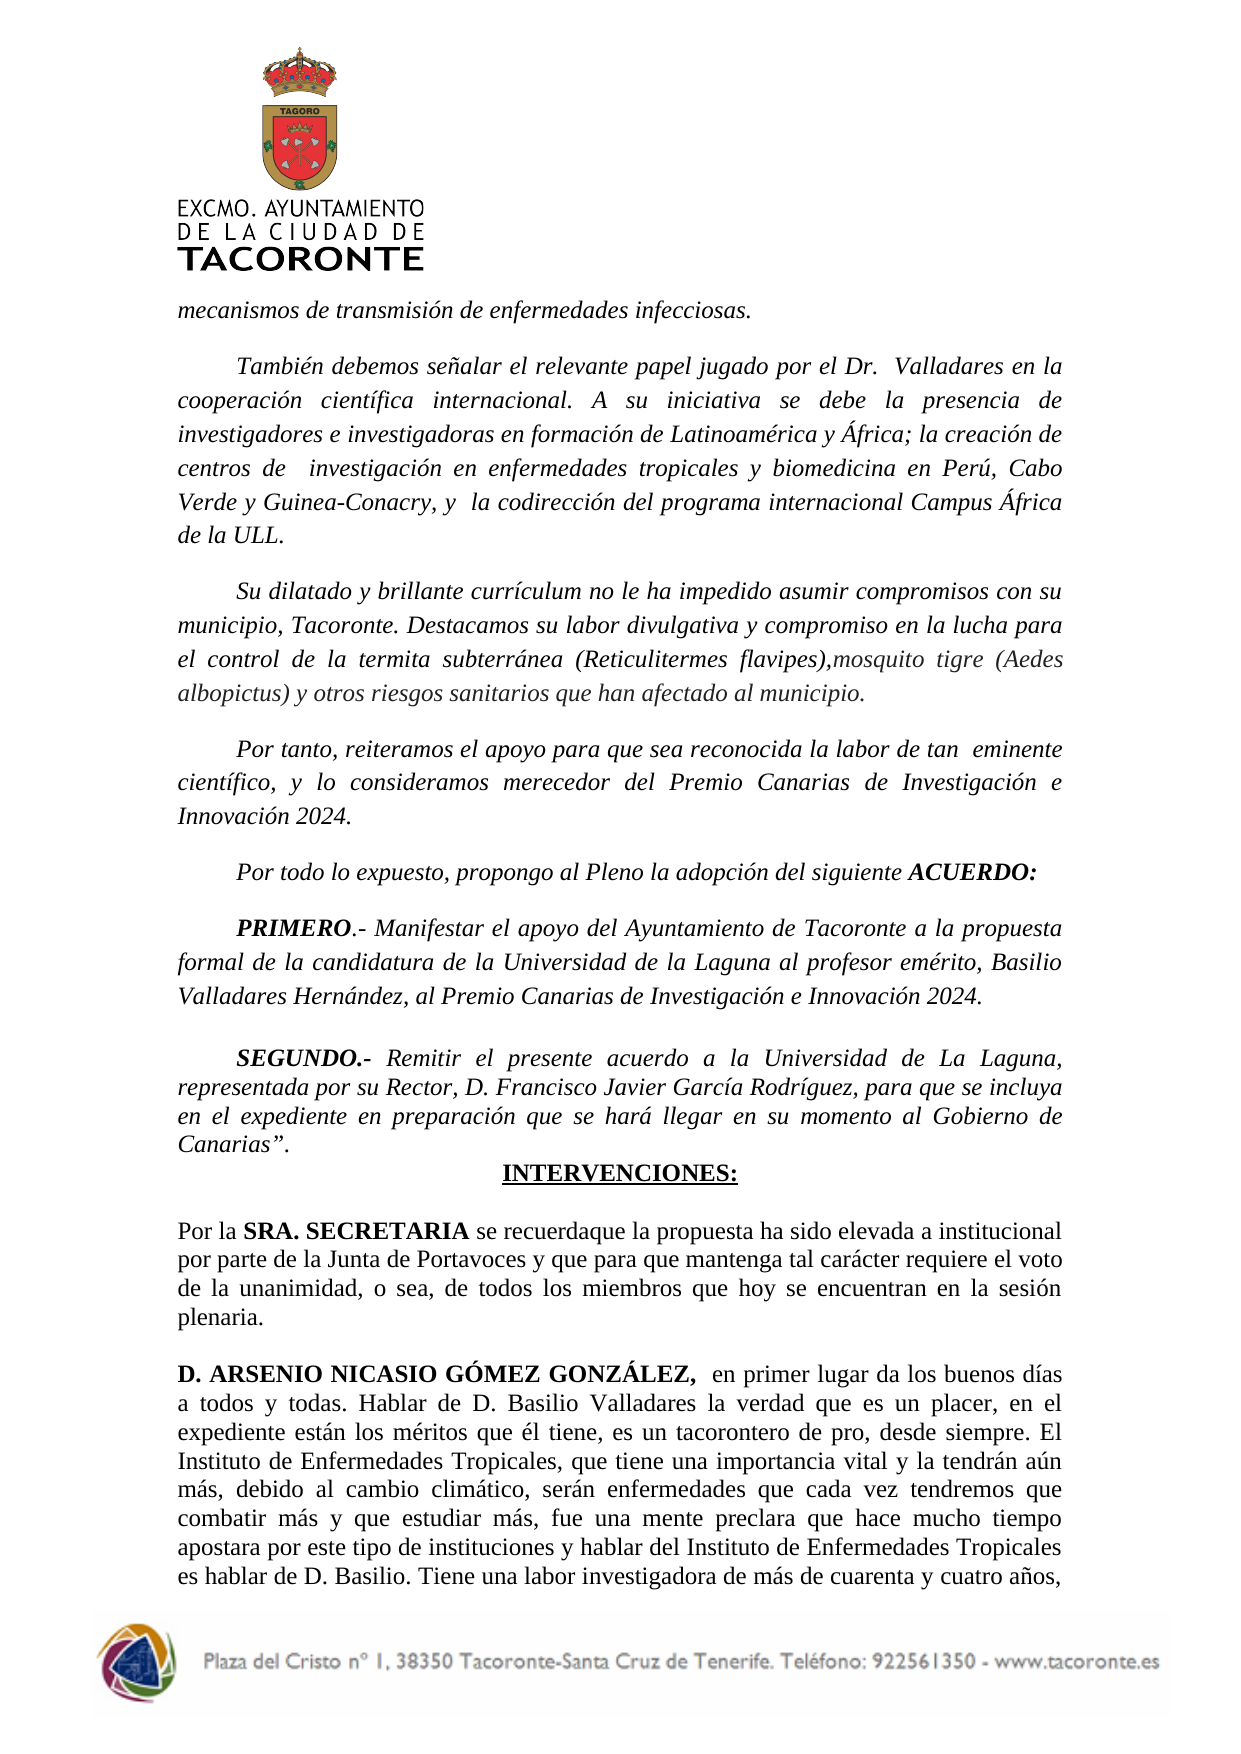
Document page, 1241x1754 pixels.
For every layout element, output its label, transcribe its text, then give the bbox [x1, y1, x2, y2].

text Su dilatado y brillante currículum no le ha impedido asumir compromisos con su municipio, Tacoronte. Destacamos su labor divulgativa y compromiso en la lucha para el control de la termita subterránea (Reticulitermes flavipes),mosquito tigre (Aedes albopictus) y otros riesgos sanitarios que han afectado al municipio. [177, 576, 1063, 707]
text INTERVENCIONES: [177, 1158, 1063, 1187]
text Por todo lo expuesto, propongo al Pleno la adopción del siguiente ACUERDO: [177, 857, 1063, 886]
text D. ARSENIO NICASIO GÓMEZ GONZÁLEZ, en primer lugar da los buenos días a todos y todas. Hablar de D. Basilio Valladares la verdad que es un placer, en el expediente están los méritos que él tiene, es un tacorontero de pro, desde siempre. El Instituto de Enfermedades Tropicales, que tiene una importancia vital y la tendrán aún más, debido al cambio climático, serán enfermedades que cada vez tendremos que combatir más y que estudiar más, fue una mente preclara que hace mucho tiempo apostara por este tipo de instituciones y hablar del Instituto de Enfermedades Tropicales es hablar de D. Basilio. Tiene una labor investigadora de más de cuarenta y cuatro años, [177, 1359, 1063, 1589]
text Por la SRA. SECRETARIA se recuerdaque la propuesta ha sido elevada a institucional por parte de la Junta de Portavoces y que para que mantenga tal carácter requiere el voto de la unanimidad, o sea, de todos los miembros que hoy se encuentran en la sesión plenaria. [177, 1216, 1063, 1331]
text PRIMERO.- Manifestar el apoyo del Ayuntamiento de Tacoronte a la propuesta formal de la candidatura de la Universidad de la Laguna al profesor emérito, Basilio Valladares Hernández, al Premio Canarias de Investigación e Innovación 2024. [177, 913, 1063, 1009]
text También debemos señalar el relevante papel jugado por el Dr. Valladares en la cooperación científica internacional. A su iniciativa se debe la presencia de investigadores e investigadoras en formación de Latinoamérica y África; la creación de centros de investigación en enfermedades tropicales y biomedicina en Perú, Cabo Verde y Guinea-Conacry, y la codirección del programa internacional Campus África de la ULL. [177, 351, 1063, 549]
text Por tanto, reiteramos el apoyo para que sea reconocida la labor de tan eminente científico, y lo consideramos merecedor del Premio Canarias de Investigación e Innovación 2024. [177, 734, 1063, 830]
picture [177, 47, 424, 271]
text SEGUNDO.- Remitir el presente acuerdo a la Universidad de La Laguna, representada por su Rector, D. Francisco Javier García Rodríguez, para que se incluya en el expediente en preparación que se hará llegar en su momento al Gobierno de Canarias”. [177, 1043, 1063, 1158]
text mecanismos de transmisión de enfermedades infecciosas. [177, 295, 1064, 324]
picture [90, 1610, 1170, 1718]
